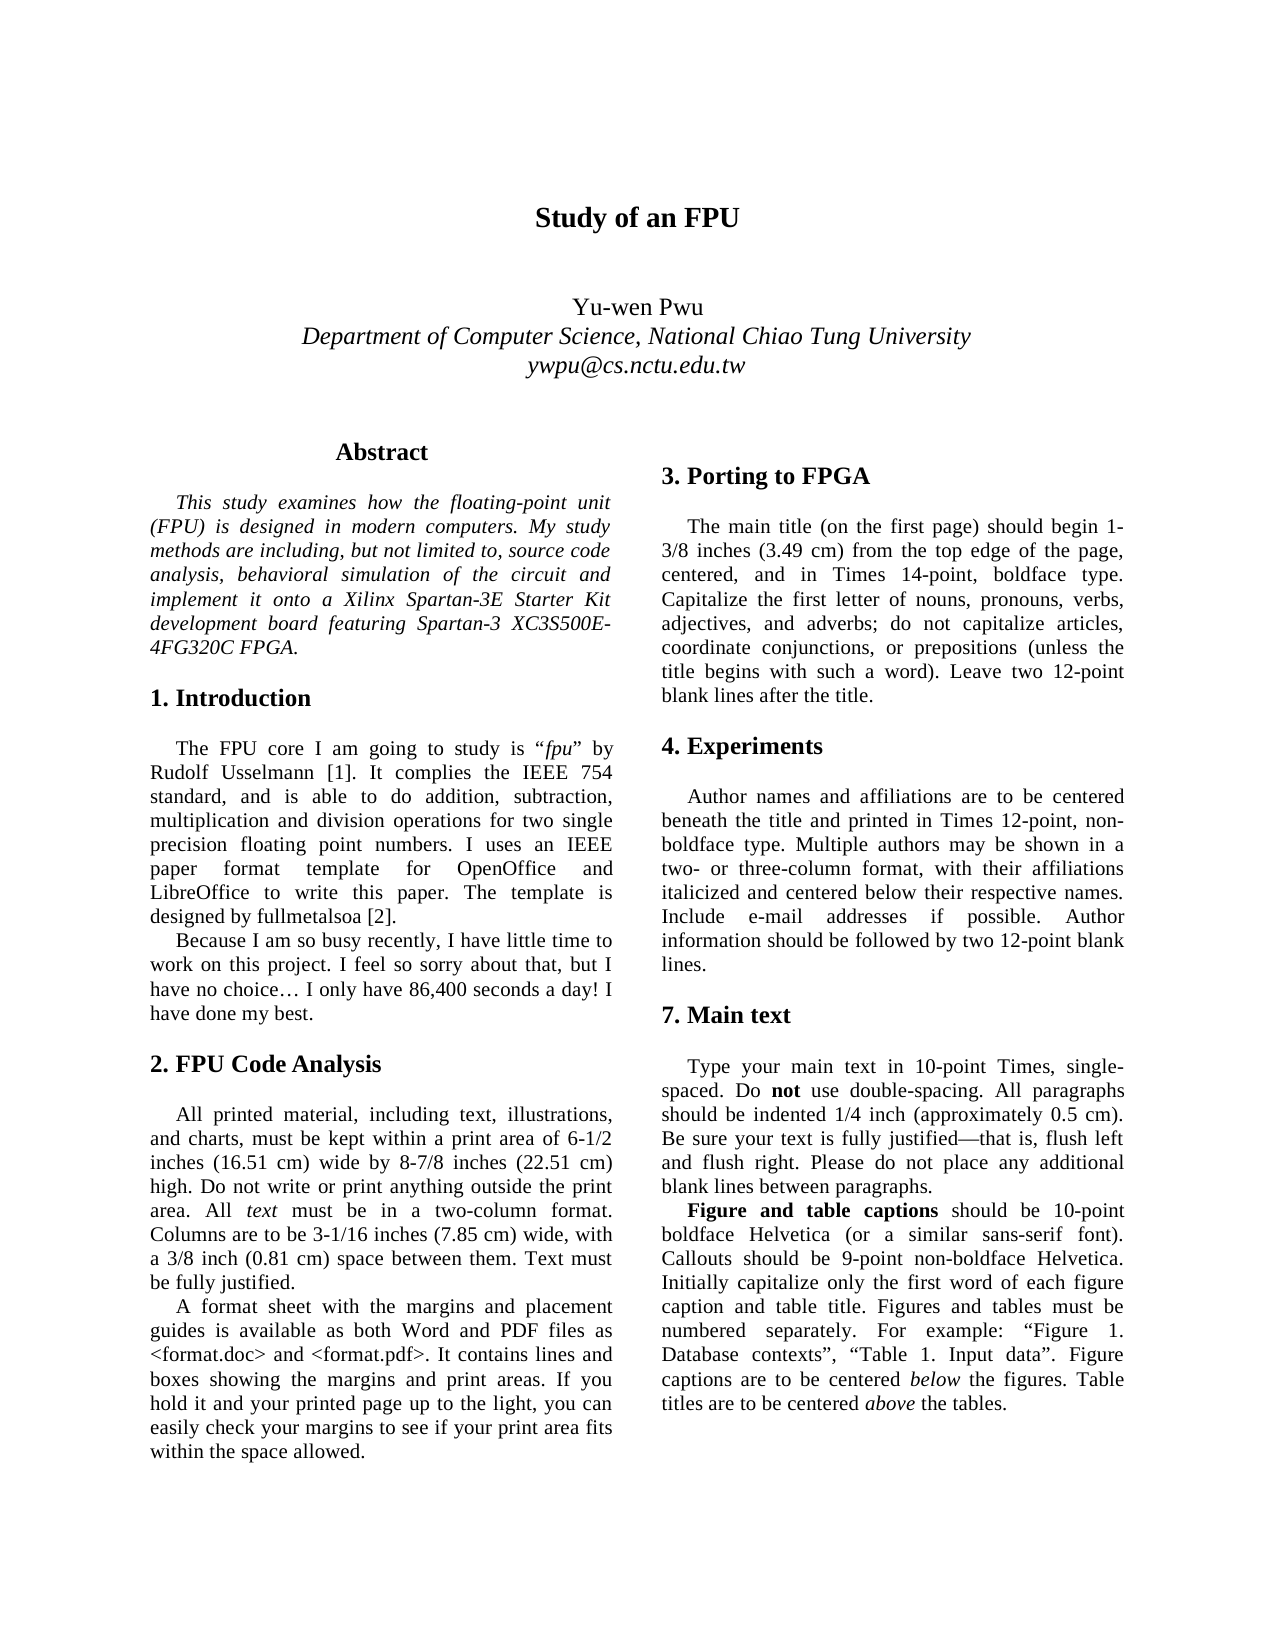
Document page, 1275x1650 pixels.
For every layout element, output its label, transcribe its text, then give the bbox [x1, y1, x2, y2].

text This study examines how the floating-point unit (FPU) is designed in modern computers. My study methods are including, but not limited to, source code analysis, behavioral simulation of the circuit and implement it onto a Xilinx Spartan-3E Starter Kit development board featuring Spartan-3 XC3S500E-4FG320C FPGA. [150, 490, 613, 658]
subtitle 4. Experiments [661, 731, 1125, 760]
text Department of Computer Science, National Chiao Tung University [150, 321, 1125, 350]
title Study of an FPU [150, 200, 1125, 233]
subtitle 3. Porting to FPGA [661, 461, 1125, 490]
text The main title (on the first page) should begin 1-3/8 inches (3.49 cm) from the top edge of the page, centered, and in Times 14-point, boldface type. Capitalize the first letter of nouns, pronouns, verbs, adjectives, and adverbs; do not capitalize articles, coordinate conjunctions, or prepositions (unless the title begins with such a word). Leave two 12-point blank lines after the title. [661, 514, 1125, 707]
subtitle 2. FPU Code Analysis [150, 1048, 613, 1078]
text Yu-wen Pwu [150, 292, 1125, 321]
text The FPU core I am going to study is “fpu” by Rudolf Usselmann [1]. It complies the IEEE 754 standard, and is able to do addition, subtraction, multiplication and division operations for two single precision floating point numbers. I uses an IEEE paper format template for OpenOffice and LibreOffice to write this paper. The template is designed by fullmetalsoa [2]. [150, 736, 613, 928]
text Author names and affiliations are to be centered beneath the title and printed in Times 12-point, non-boldface type. Multiple authors may be shown in a two- or three-column format, with their affiliations italicized and centered below their respective names. Include e-mail addresses if possible. Author information should be followed by two 12-point blank lines. [661, 784, 1125, 976]
text Figure and table captions should be 10-point boldface Helvetica (or a similar sans-serif font). Callouts should be 9-point non-boldface Helvetica. Initially capitalize only the first word of each figure caption and table title. Figures and tables must be numbered separately. For example: “Figure 1. Database contexts”, “Table 1. Input data”. Figure captions are to be centered below the figures. Table titles are to be centered above the tables. [661, 1198, 1125, 1414]
text All printed material, including text, illustrations, and charts, must be kept within a print area of 6-1/2 inches (16.51 cm) wide by 8-7/8 inches (22.51 cm) high. Do not write or print anything outside the print area. All text must be in a two-column format. Columns are to be 3-1/16 inches (7.85 cm) wide, with a 3/8 inch (0.81 cm) space between them. Text must be fully justified. [150, 1102, 613, 1294]
text ywpu@cs.nctu.edu.tw [150, 350, 1125, 379]
text Type your main text in 10-point Times, single-spaced. Do not use double-spacing. All paragraphs should be indented 1/4 inch (approximately 0.5 cm). Be sure your text is fully justified—that is, flush left and flush right. Please do not place any additional blank lines between paragraphs. [661, 1053, 1125, 1198]
text A format sheet with the margins and placement guides is available as both Word and PDF files as <format.doc> and <format.pdf>. It contains lines and boxes showing the margins and print areas. If you hold it and your printed page up to the light, you can easily check your margins to see if your print area fits within the space allowed. [150, 1294, 613, 1463]
title Abstract [150, 437, 613, 466]
subtitle 7. Main text [661, 1000, 1125, 1029]
subtitle 1. Introduction [150, 683, 613, 712]
text Because I am so busy recently, I have little time to work on this project. I feel so sorry about that, but I have no choice… I only have 86,400 seconds a day! I have done my best. [150, 928, 613, 1024]
